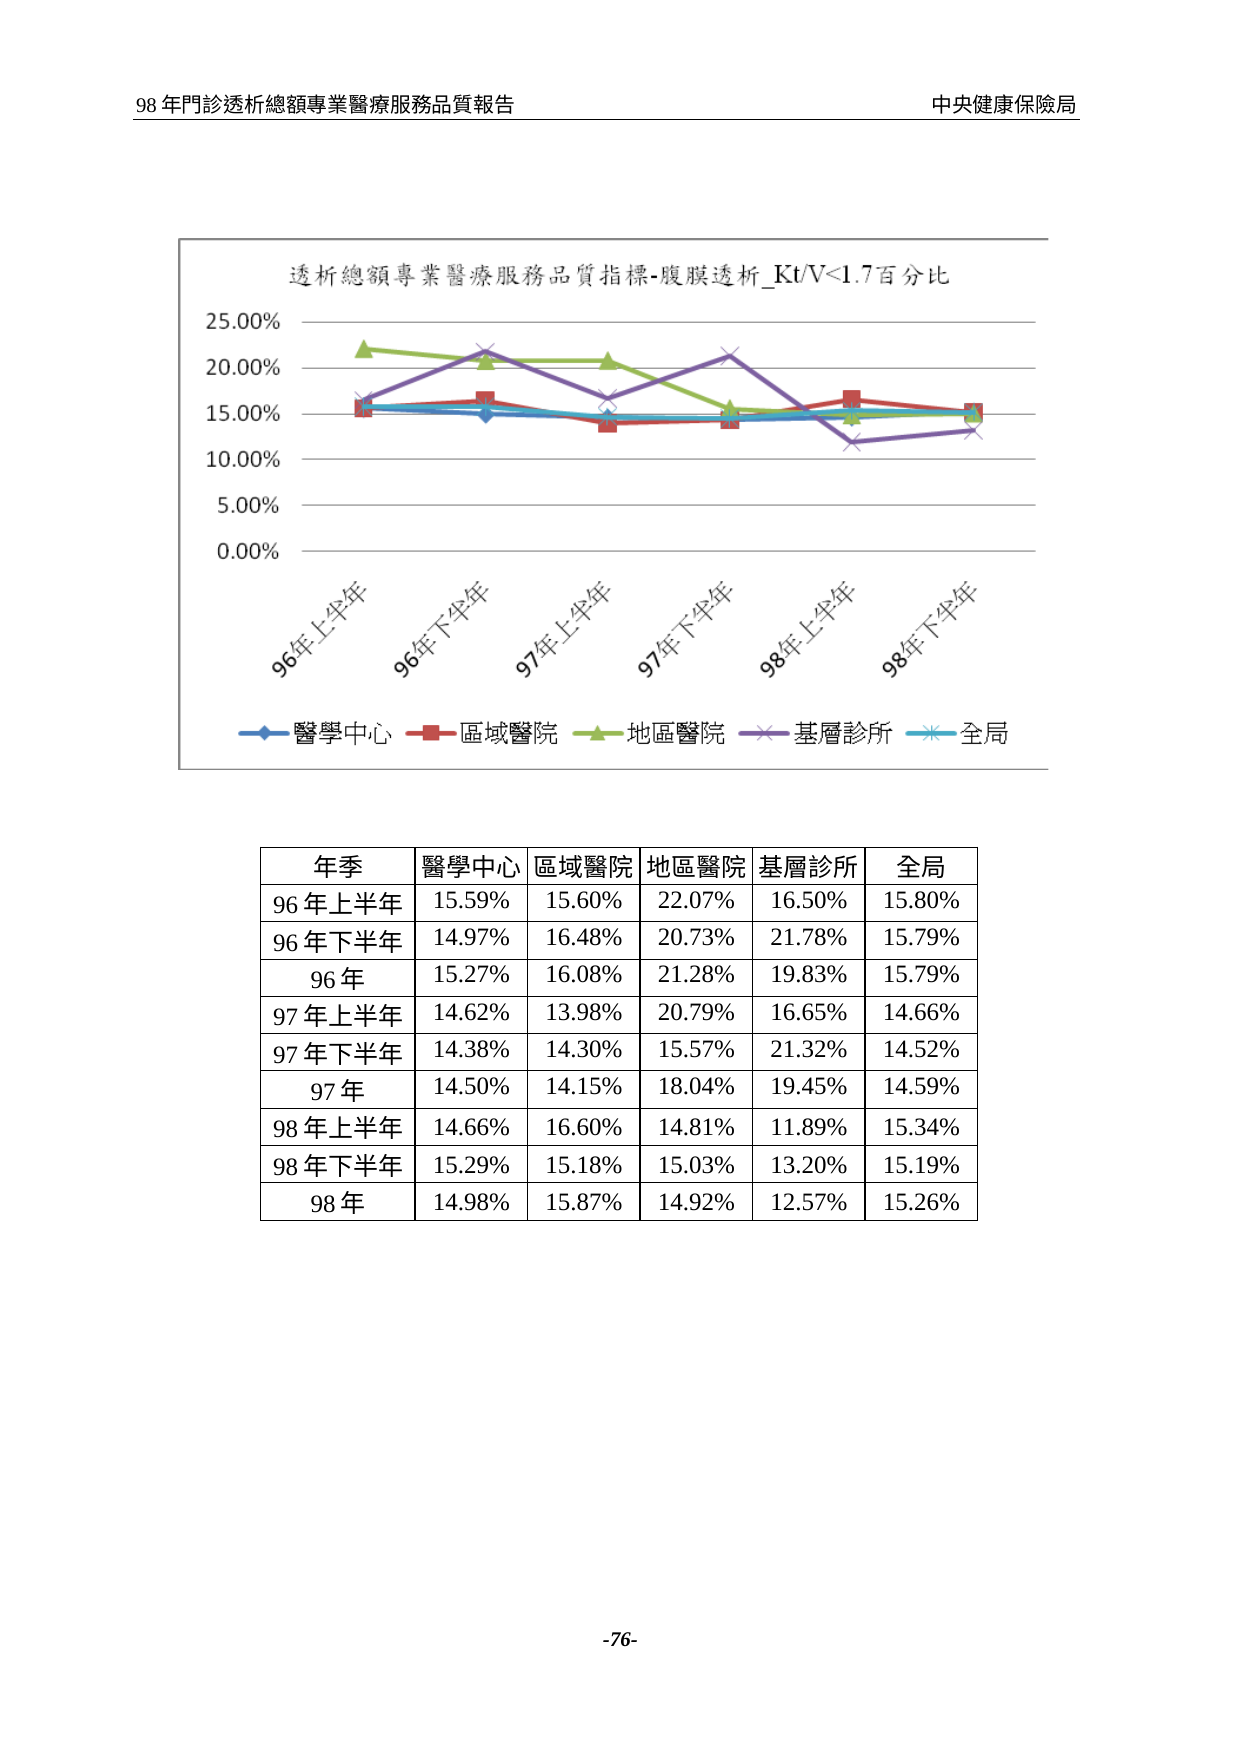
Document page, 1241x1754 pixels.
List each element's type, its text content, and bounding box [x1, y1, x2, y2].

table_header 醫學中心 [416, 848, 527, 884]
table_cell 15.59% [416, 885, 527, 921]
table_cell 15.60% [528, 885, 639, 921]
table_header 全局 [866, 848, 977, 884]
table_cell 14.59% [866, 1071, 977, 1108]
table_cell 18.04% [641, 1071, 752, 1108]
table_cell 15.57% [641, 1034, 752, 1070]
table_cell 15.26% [866, 1183, 977, 1219]
picture [177, 238, 1049, 770]
table_cell 21.78% [753, 922, 864, 958]
table_header 區域醫院 [528, 848, 639, 884]
table_cell 97年上半年 [261, 997, 414, 1033]
table_header 基層診所 [753, 848, 864, 884]
table_cell 98年下半年 [261, 1146, 414, 1182]
table_header 地區醫院 [641, 848, 752, 884]
table_cell 15.79% [866, 922, 977, 958]
table_cell 13.20% [753, 1146, 864, 1182]
table_cell 15.79% [866, 960, 977, 996]
table_cell 13.98% [528, 997, 639, 1033]
table_cell 98年 [261, 1183, 414, 1219]
table_cell 15.80% [866, 885, 977, 921]
table_cell 96年下半年 [261, 922, 414, 958]
table_cell 19.83% [753, 960, 864, 996]
table_cell 97年 [261, 1071, 414, 1108]
table_cell 14.98% [416, 1183, 527, 1219]
table_cell 22.07% [641, 885, 752, 921]
table_cell 16.60% [528, 1109, 639, 1145]
table_cell 12.57% [753, 1183, 864, 1219]
table_cell 14.30% [528, 1034, 639, 1070]
table_cell 97年下半年 [261, 1034, 414, 1070]
table_cell 21.32% [753, 1034, 864, 1070]
table_cell 96年上半年 [261, 885, 414, 921]
table_cell 14.81% [641, 1109, 752, 1145]
table_cell 14.92% [641, 1183, 752, 1219]
table_cell 11.89% [753, 1109, 864, 1145]
table_cell 16.65% [753, 997, 864, 1033]
table_cell 98年上半年 [261, 1109, 414, 1145]
table_header 年季 [261, 848, 414, 884]
table_cell 14.52% [866, 1034, 977, 1070]
table_cell 16.50% [753, 885, 864, 921]
table_cell 15.34% [866, 1109, 977, 1145]
table_cell 16.48% [528, 922, 639, 958]
table_cell 20.73% [641, 922, 752, 958]
table_cell 20.79% [641, 997, 752, 1033]
table_cell 14.66% [416, 1109, 527, 1145]
table_cell 14.50% [416, 1071, 527, 1108]
table_cell 14.66% [866, 997, 977, 1033]
table_cell 14.97% [416, 922, 527, 958]
table_cell 15.87% [528, 1183, 639, 1219]
table_cell 15.03% [641, 1146, 752, 1182]
table_cell 19.45% [753, 1071, 864, 1108]
table_cell 96年 [261, 960, 414, 996]
table_cell 15.18% [528, 1146, 639, 1182]
table_cell 15.27% [416, 960, 527, 996]
table_cell 21.28% [641, 960, 752, 996]
table_cell 15.29% [416, 1146, 527, 1182]
table_cell 14.38% [416, 1034, 527, 1070]
table_cell 15.19% [866, 1146, 977, 1182]
table_cell 14.62% [416, 997, 527, 1033]
table_cell 14.15% [528, 1071, 639, 1108]
table_cell 16.08% [528, 960, 639, 996]
